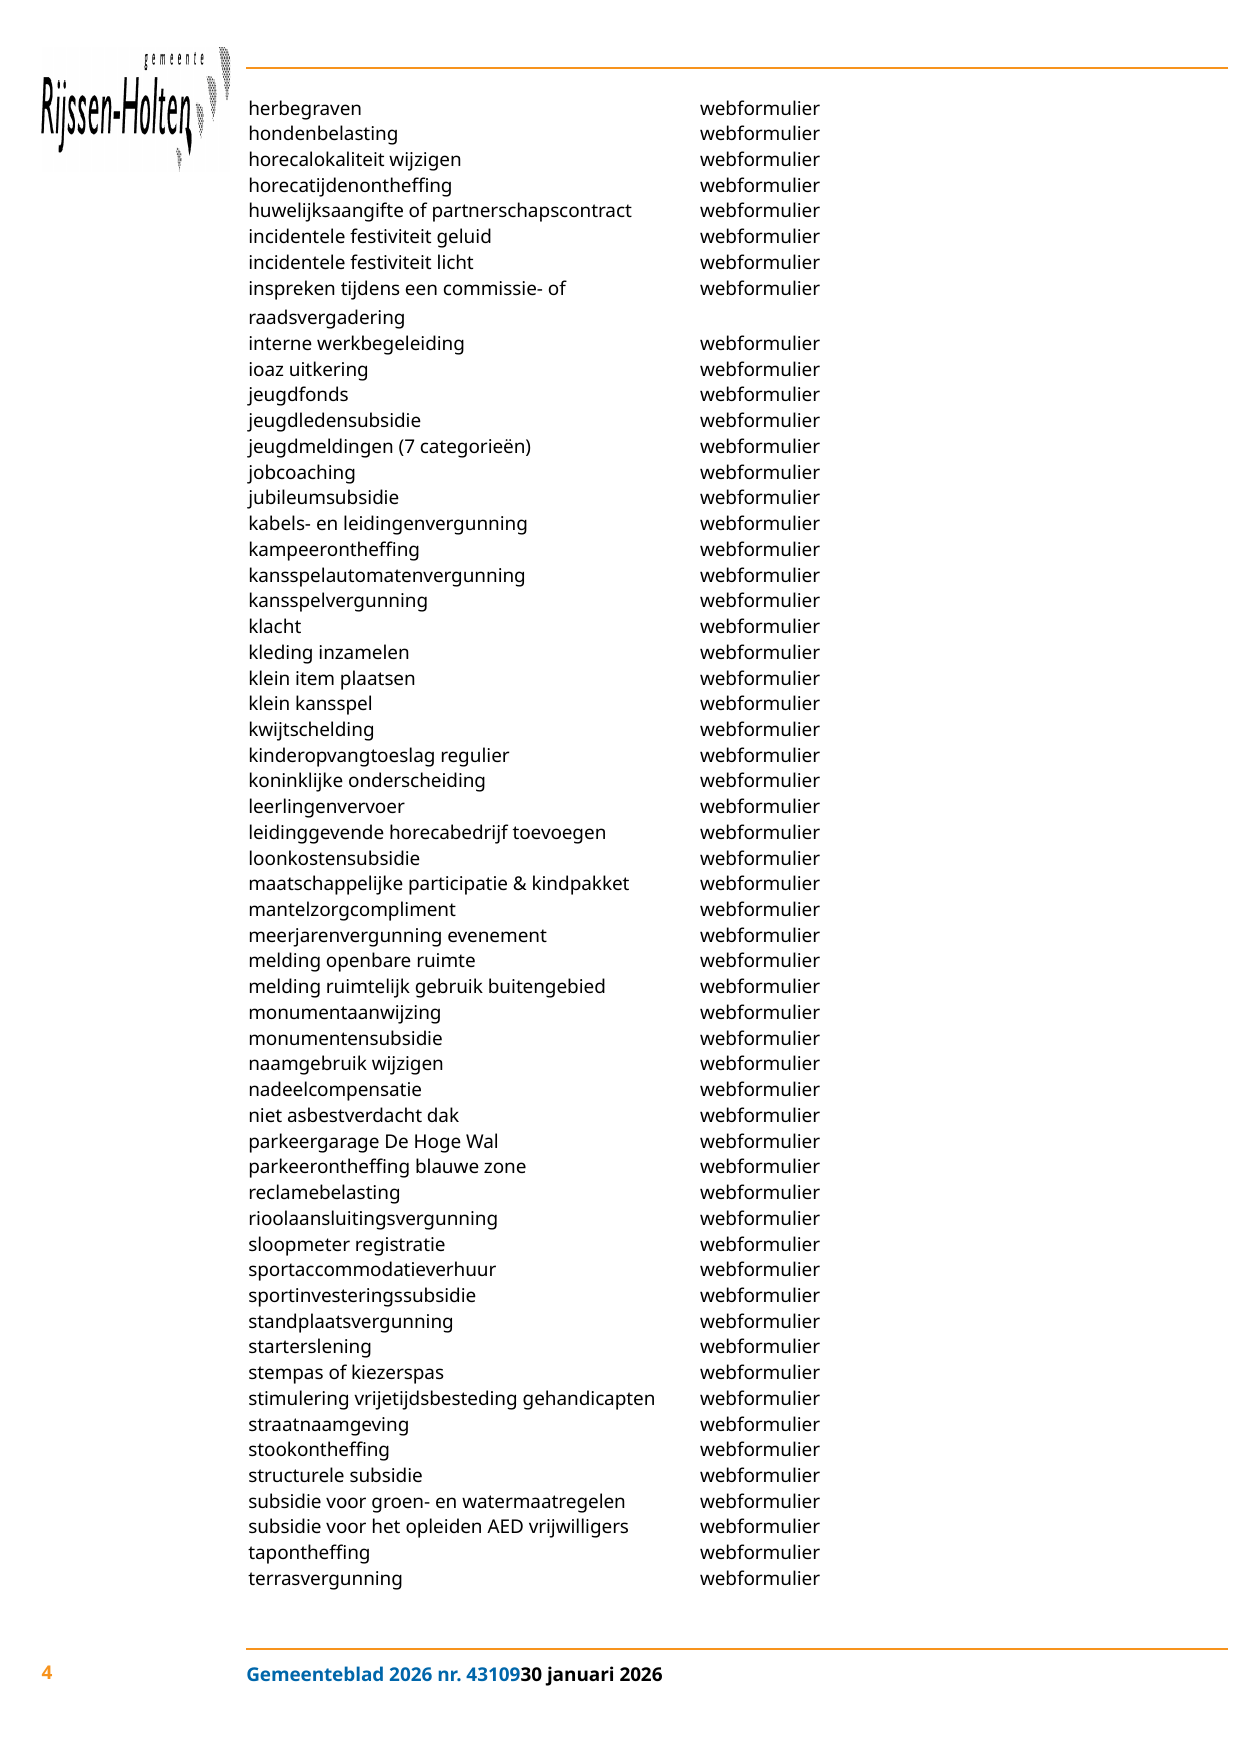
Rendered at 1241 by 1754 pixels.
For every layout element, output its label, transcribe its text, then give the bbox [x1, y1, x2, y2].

table_cell webformulier [700, 1205, 1152, 1231]
table_cell maatschappelijke participatie & kindpakket [248, 871, 700, 896]
table_cell klein item plaatsen [248, 665, 700, 690]
table_cell webformulier [700, 1102, 1152, 1128]
table_cell webformulier [700, 1359, 1152, 1385]
table_cell klacht [248, 613, 700, 639]
table_cell parkeergarage De Hoge Wal [248, 1128, 700, 1153]
table_cell subsidie voor groen- en watermaatregelen [248, 1488, 700, 1514]
table_cell niet asbestverdacht dak [248, 1102, 700, 1128]
table_cell melding openbare ruimte [248, 948, 700, 973]
table_cell mantelzorgcompliment [248, 896, 700, 922]
table_cell webformulier [700, 459, 1152, 484]
table_cell webformulier [700, 1154, 1152, 1179]
table_cell webformulier [700, 1128, 1152, 1153]
table_cell webformulier [700, 1540, 1152, 1565]
table_cell webformulier [700, 1231, 1152, 1256]
table_cell webformulier [700, 382, 1152, 407]
table_cell webformulier [700, 485, 1152, 510]
table_cell incidentele festiviteit licht [248, 249, 700, 275]
table_cell meerjarenvergunning evenement [248, 922, 700, 948]
picture [41, 47, 231, 172]
table_cell webformulier [700, 1256, 1152, 1282]
table_cell webformulier [700, 665, 1152, 690]
table_cell standplaatsvergunning [248, 1308, 700, 1334]
table_cell webformulier [700, 1437, 1152, 1462]
table_cell webformulier [700, 1462, 1152, 1488]
table_cell terrasvergunning [248, 1565, 700, 1591]
table_cell webformulier [700, 948, 1152, 973]
table_cell webformulier [700, 1179, 1152, 1205]
table_cell webformulier [700, 172, 1152, 198]
table_cell kansspelautomatenvergunning [248, 562, 700, 587]
table_cell webformulier [700, 922, 1152, 948]
table_cell stookontheffing [248, 1437, 700, 1462]
table_cell monumentaanwijzing [248, 999, 700, 1025]
table_cell webformulier [700, 768, 1152, 793]
table_cell herbegraven [248, 95, 700, 121]
table_cell klein kansspel [248, 690, 700, 716]
table_cell huwelijksaangifte of partnerschapscontract [248, 198, 700, 223]
table_cell webformulier [700, 510, 1152, 536]
table_cell nadeelcompensatie [248, 1076, 700, 1102]
table_cell webformulier [700, 639, 1152, 665]
table_cell webformulier [700, 146, 1152, 172]
table_cell sportaccommodatieverhuur [248, 1256, 700, 1282]
table_cell horecalokaliteit wijzigen [248, 146, 700, 172]
table_cell webformulier [700, 562, 1152, 587]
table_cell ioaz uitkering [248, 356, 700, 382]
table_cell loonkostensubsidie [248, 845, 700, 871]
table_cell interne werkbegeleiding [248, 330, 700, 356]
table_cell rioolaansluitingsvergunning [248, 1205, 700, 1231]
table_cell webformulier [700, 999, 1152, 1025]
table_cell jubileumsubsidie [248, 485, 700, 510]
table_cell webformulier [700, 716, 1152, 742]
table_cell hondenbelasting [248, 121, 700, 146]
table_cell webformulier [700, 613, 1152, 639]
table_cell parkeerontheffing blauwe zone [248, 1154, 700, 1179]
table_cell structurele subsidie [248, 1462, 700, 1488]
table_cell webformulier [700, 1385, 1152, 1411]
table_cell kinderopvangtoeslag regulier [248, 742, 700, 768]
table_cell inspreken tijdens een commissie- of raadsvergadering [248, 275, 700, 330]
table_cell webformulier [700, 356, 1152, 382]
table_cell webformulier [700, 1076, 1152, 1102]
table_cell webformulier [700, 249, 1152, 275]
table_cell leerlingenvervoer [248, 793, 700, 819]
table_cell webformulier [700, 408, 1152, 433]
table_cell stempas of kiezerspas [248, 1359, 700, 1385]
table_cell webformulier [700, 742, 1152, 768]
table_cell koninklijke onderscheiding [248, 768, 700, 793]
table_cell kansspelvergunning [248, 588, 700, 613]
table_cell webformulier [700, 819, 1152, 845]
table_cell melding ruimtelijk gebruik buitengebied [248, 974, 700, 999]
table_cell webformulier [700, 1308, 1152, 1334]
table_cell webformulier [700, 871, 1152, 896]
table_cell webformulier [700, 690, 1152, 716]
table_cell webformulier [700, 1488, 1152, 1514]
table_cell jeugdledensubsidie [248, 408, 700, 433]
table_cell tapontheffing [248, 1540, 700, 1565]
table_cell kabels- en leidingenvergunning [248, 510, 700, 536]
table_cell webformulier [700, 793, 1152, 819]
table_cell webformulier [700, 1565, 1152, 1591]
table_cell webformulier [700, 275, 1152, 330]
table_cell webformulier [700, 536, 1152, 562]
table_cell kwijtschelding [248, 716, 700, 742]
table_cell stimulering vrijetijdsbesteding gehandicapten [248, 1385, 700, 1411]
table_cell webformulier [700, 330, 1152, 356]
table_cell webformulier [700, 1051, 1152, 1076]
table_cell jeugdfonds [248, 382, 700, 407]
table_cell webformulier [700, 121, 1152, 146]
table_cell webformulier [700, 974, 1152, 999]
table_cell webformulier [700, 896, 1152, 922]
table_cell subsidie voor het opleiden AED vrijwilligers [248, 1514, 700, 1539]
table_cell sloopmeter registratie [248, 1231, 700, 1256]
table_cell kampeerontheffing [248, 536, 700, 562]
table_cell webformulier [700, 1514, 1152, 1539]
table_cell leidinggevende horecabedrijf toevoegen [248, 819, 700, 845]
table_cell webformulier [700, 224, 1152, 249]
table_cell naamgebruik wijzigen [248, 1051, 700, 1076]
table_cell webformulier [700, 845, 1152, 871]
table_cell webformulier [700, 1411, 1152, 1437]
table_cell jobcoaching [248, 459, 700, 484]
table_cell straatnaamgeving [248, 1411, 700, 1437]
table_cell sportinvesteringssubsidie [248, 1282, 700, 1308]
table_cell webformulier [700, 433, 1152, 459]
table_cell horecatijdenontheffing [248, 172, 700, 198]
table_cell monumentensubsidie [248, 1025, 700, 1051]
table_cell webformulier [700, 1334, 1152, 1359]
table_cell jeugdmeldingen (7 categorieën) [248, 433, 700, 459]
table_cell incidentele festiviteit geluid [248, 224, 700, 249]
table_cell reclamebelasting [248, 1179, 700, 1205]
table_cell webformulier [700, 1282, 1152, 1308]
table_cell kleding inzamelen [248, 639, 700, 665]
table_cell starterslening [248, 1334, 700, 1359]
table_cell webformulier [700, 1025, 1152, 1051]
table_cell webformulier [700, 95, 1152, 121]
table_cell webformulier [700, 198, 1152, 223]
table_cell webformulier [700, 588, 1152, 613]
